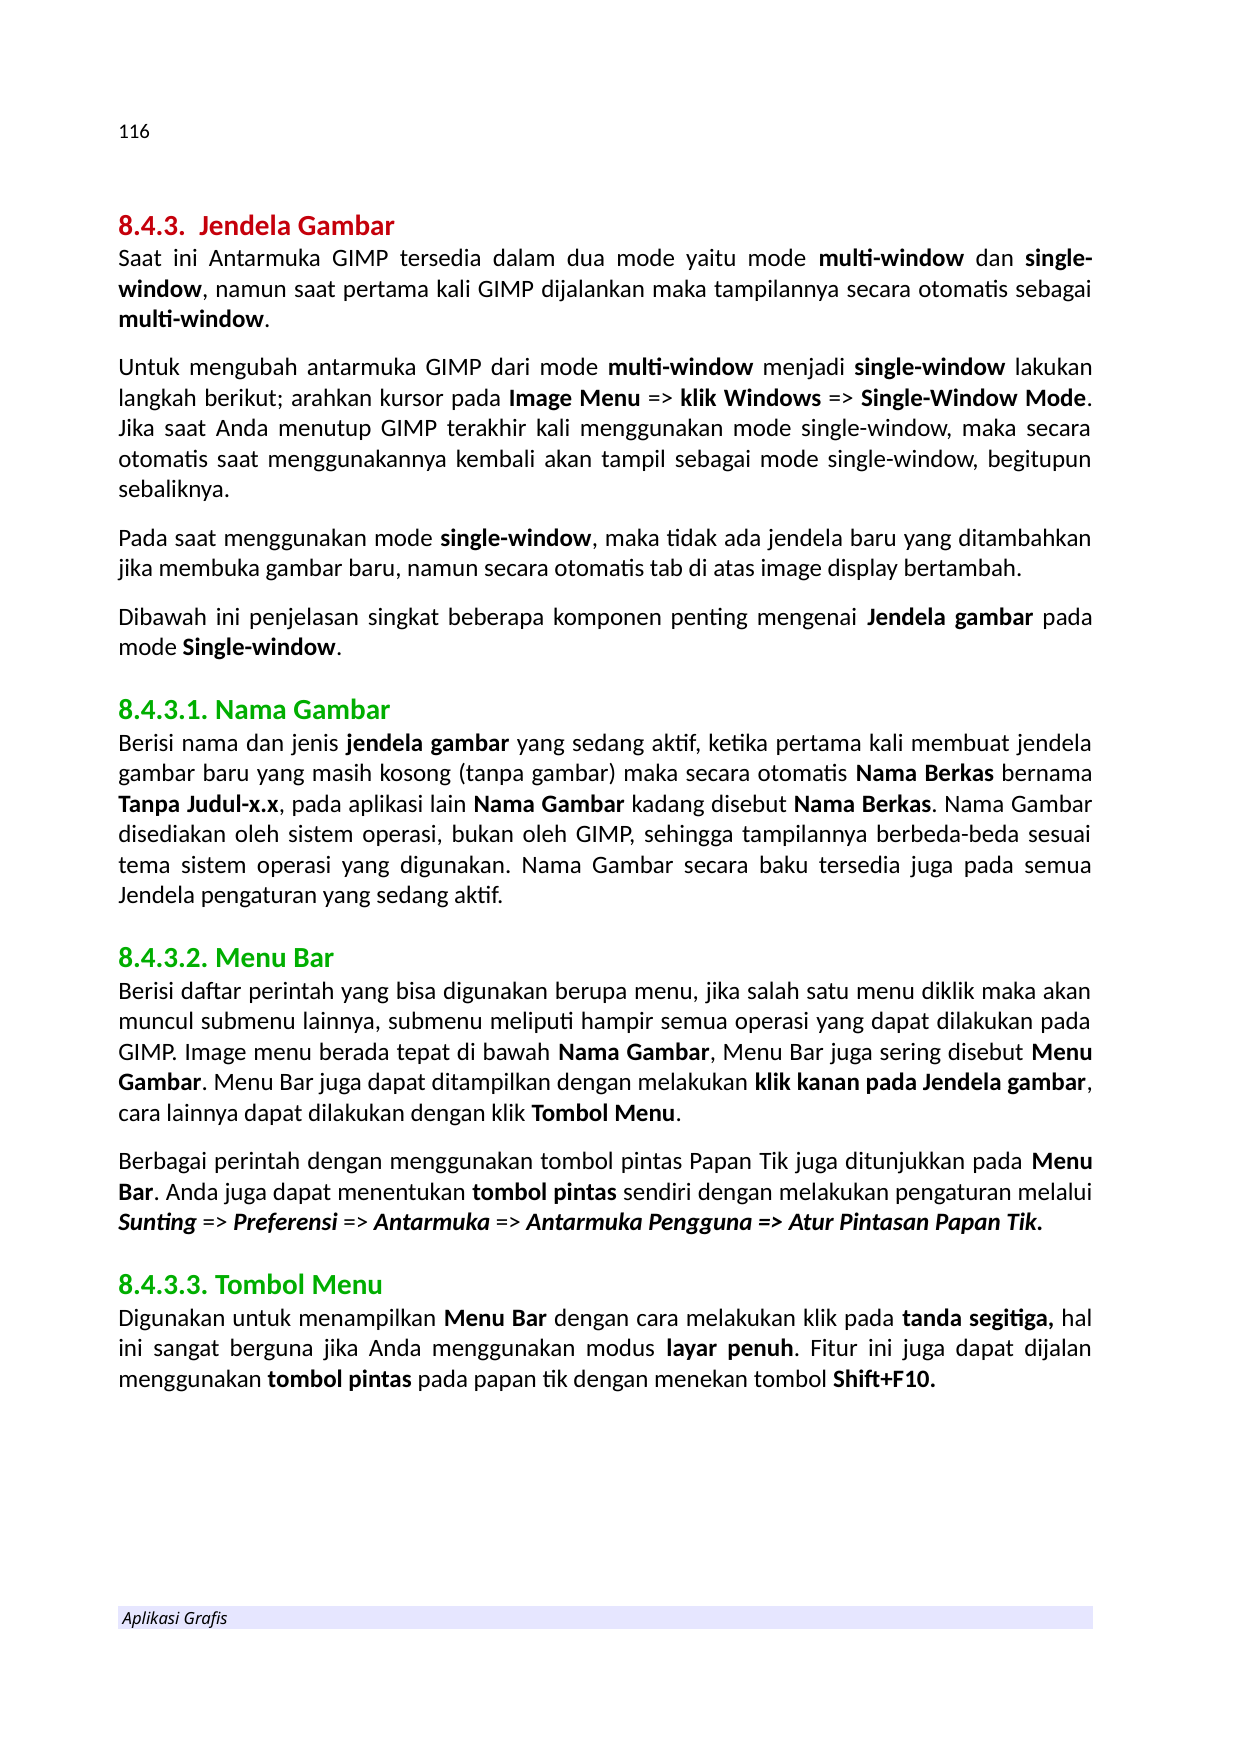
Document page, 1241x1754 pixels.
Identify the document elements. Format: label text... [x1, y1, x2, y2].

text Digunakan untuk menampilkan Menu Bar dengan cara melakukan klik pada tanda segitiga, hal ini sangat berguna jika Anda menggunakan modus layar penuh. Fitur ini juga dapat dijalan menggunakan tombol pintas pada papan tik dengan menekan tombol Shift+F10. [118, 1302, 1093, 1393]
text Untuk mengubah antarmuka GIMP dari mode multi-window menjadi single-window lakukan langkah berikut; arahkan kursor pada Image Menu => klik Windows => Single-Window Mode. Jika saat Anda menutup GIMP terakhir kali menggunakan mode single-window, maka secara otomatis saat menggunakannya kembali akan tampil sebagai mode single-window, begitupun sebaliknya. [118, 352, 1093, 504]
subtitle Tombol Menu [118, 1266, 1093, 1302]
text Berisi daftar perintah yang bisa digunakan berupa menu, jika salah satu menu diklik maka akan muncul submenu lainnya, submenu meliputi hampir semua operasi yang dapat dilakukan pada GIMP. Image menu berada tepat di bawah Nama Gambar, Menu Bar juga sering disebut Menu Gambar. Menu Bar juga dapat ditampilkan dengan melakukan klik kanan pada Jendela gambar, cara lainnya dapat dilakukan dengan klik Tombol Menu. [118, 975, 1093, 1128]
subtitle Jendela Gambar [118, 207, 1093, 242]
subtitle Nama Gambar [118, 691, 1093, 727]
text Dibawah ini penjelasan singkat beberapa komponen penting mengenai Jendela gambar pada mode Single-window. [118, 601, 1093, 662]
subtitle Menu Bar [118, 939, 1093, 975]
text Berisi nama dan jenis jendela gambar yang sedang aktif, ketika pertama kali membuat jendela gambar baru yang masih kosong (tanpa gambar) maka secara otomatis Nama Berkas bernama Tanpa Judul-x.x, pada aplikasi lain Nama Gambar kadang disebut Nama Berkas. Nama Gambar disediakan oleh sistem operasi, bukan oleh GIMP, sehingga tampilannya berbeda-beda sesuai tema sistem operasi yang digunakan. Nama Gambar secara baku tersedia juga pada semua Jendela pengaturan yang sedang aktif. [118, 727, 1093, 910]
text Berbagai perintah dengan menggunakan tombol pintas Papan Tik juga ditunjukkan pada Menu Bar. Anda juga dapat menentukan tombol pintas sendiri dengan melakukan pengaturan melalui Sunting => Preferensi => Antarmuka => Antarmuka Pengguna => Atur Pintasan Papan Tik. [118, 1145, 1093, 1237]
text Saat ini Antarmuka GIMP tersedia dalam dua mode yaitu mode multi-window dan single-window, namun saat pertama kali GIMP dijalankan maka tampilannya secara otomatis sebagai multi-window. [118, 242, 1093, 334]
text Pada saat menggunakan mode single-window, maka tidak ada jendela baru yang ditambahkan jika membuka gambar baru, namun secara otomatis tab di atas image display bertambah. [118, 522, 1093, 583]
